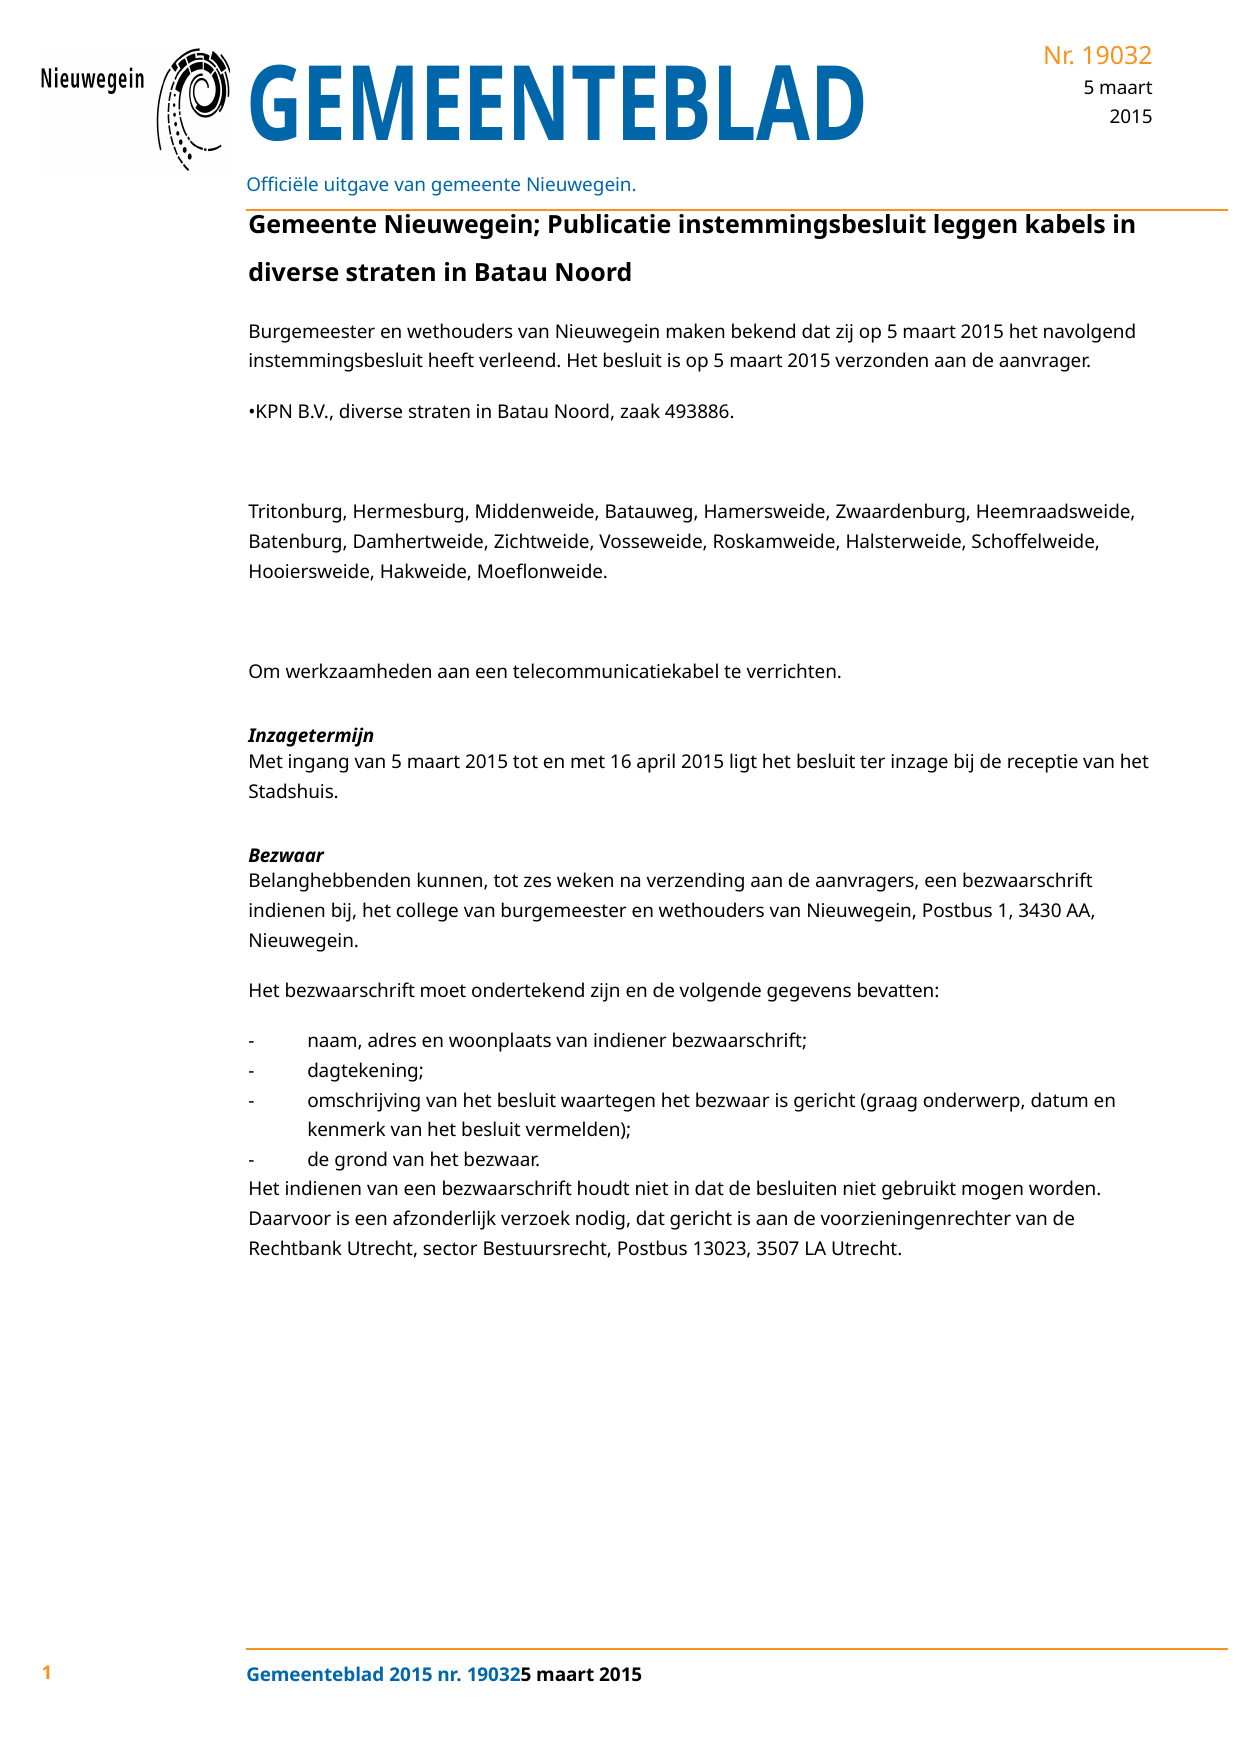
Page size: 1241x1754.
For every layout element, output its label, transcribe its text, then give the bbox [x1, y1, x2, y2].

text Belanghebbenden kunnen, tot zes weken na verzending aan de aanvragers, een bezwaarschrift indienen bij, het college van burgemeester en wethouders van Nieuwegein, Postbus 1, 3430 AA, Nieuwegein. [248, 868, 1152, 953]
text Het bezwaarschrift moet ondertekend zijn en de volgende gegevens bevatten: [248, 977, 1152, 1003]
list omschrijving van het besluit waartegen het bezwaar is gericht (graag onderwerp, datum en kenmerk van het besluit vermelden); [248, 1087, 1152, 1142]
text Bezwaar [248, 842, 1152, 868]
list dagtekening; [248, 1057, 1152, 1083]
text Burgemeester en wethouders van Nieuwegein maken bekend dat zij op 5 maart 2015 het navolgend instemmingsbesluit heeft verleend. Het besluit is op 5 maart 2015 verzonden aan de aanvrager. [248, 318, 1152, 373]
text Tritonburg, Hermesburg, Middenweide, Batauweg, Hamersweide, Zwaardenburg, Heemraadsweide, Batenburg, Damhertweide, Zichtweide, Vosseweide, Roskamweide, Halsterweide, Schoffelweide, Hooiersweide, Hakweide, Moeflonweide. [248, 499, 1152, 584]
list naam, adres en woonplaats van indiener bezwaarschrift; [248, 1028, 1152, 1053]
text Het indienen van een bezwaarschrift houdt niet in dat de besluiten niet gebruikt mogen worden. Daarvoor is een afzonderlijk verzoek nodig, dat gericht is aan de voorzieningenrechter van de Rechtbank Utrecht, sector Bestuursrecht, Postbus 13023, 3507 LA Utrecht. [248, 1176, 1152, 1261]
picture [41, 47, 231, 172]
list de grond van het bezwaar. [248, 1146, 1152, 1172]
text •KPN B.V., diverse straten in Batau Noord, zaak 493886. [248, 398, 1152, 424]
text Gemeente Nieuwegein; Publicatie instemmingsbesluit leggen kabels in diverse straten in Batau Noord [248, 211, 1152, 288]
text Om werkzaamheden aan een telecommunicatiekabel te verrichten. [248, 659, 1152, 684]
text Inzagetermijn [248, 723, 1152, 748]
text Met ingang van 5 maart 2015 tot en met 16 april 2015 ligt het besluit ter inzage bij de receptie van het Stadshuis. [248, 748, 1152, 804]
